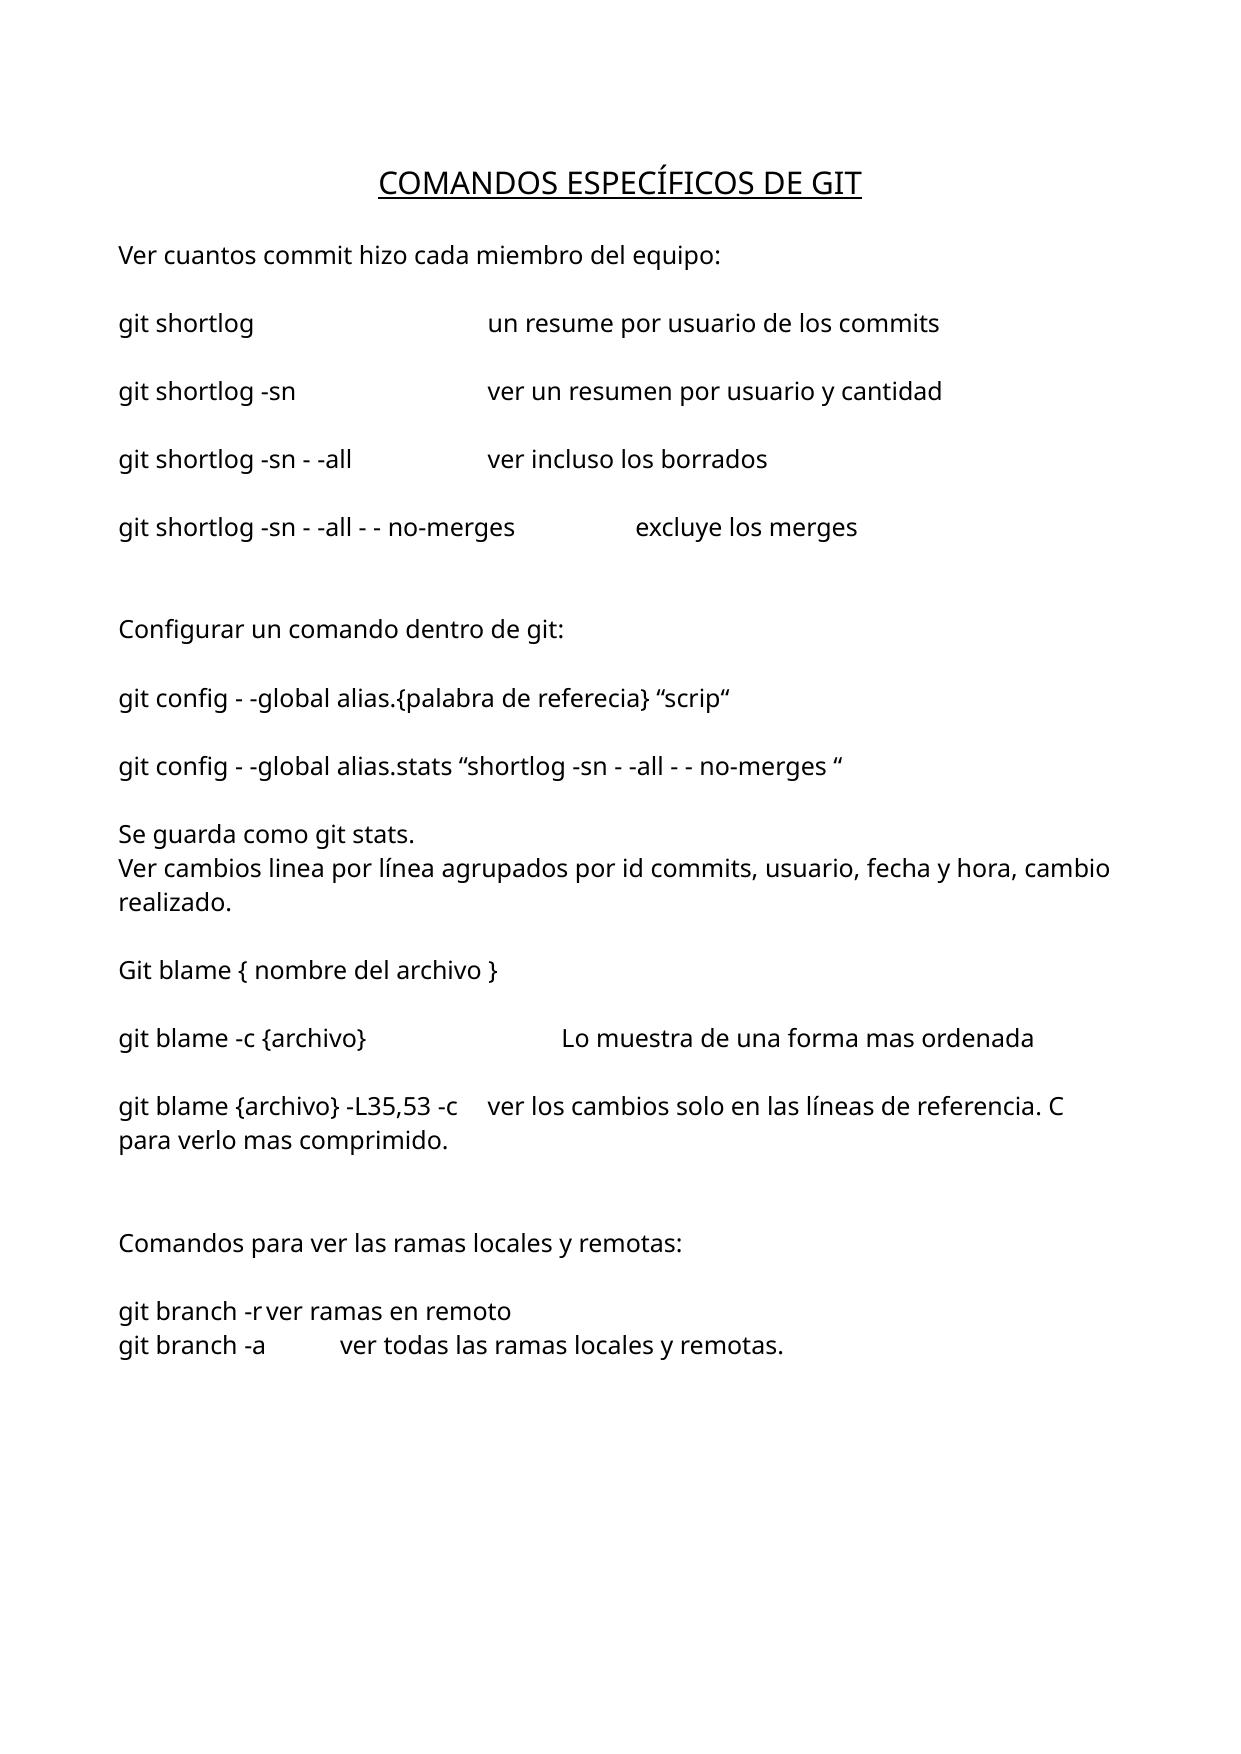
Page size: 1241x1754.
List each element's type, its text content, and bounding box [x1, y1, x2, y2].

text git blame {archivo} -L35,53 -c ver los cambios solo en las líneas de referencia. C para verlo mas comprimido. [118, 1089, 1122, 1157]
text Comandos para ver las ramas locales y remotas: [118, 1225, 1122, 1259]
text git shortlog -sn - -all ver incluso los borrados [118, 442, 1122, 476]
text git branch -a ver todas las ramas locales y remotas. [118, 1327, 1122, 1361]
text Se guarda como git stats. [118, 816, 1122, 851]
text git shortlog -sn - -all - - no-merges excluye los merges [118, 510, 1122, 544]
text Ver cambios linea por línea agrupados por id commits, usuario, fecha y hora, cambio realizado. [118, 851, 1122, 919]
text Git blame { nombre del archivo } [118, 953, 1122, 987]
text COMANDOS ESPECÍFICOS DE GIT [118, 161, 1122, 203]
text git config - -global alias.{palabra de referecia} “scrip“ [118, 680, 1122, 714]
text git config - -global alias.stats “shortlog -sn - -all - - no-merges “ [118, 748, 1122, 782]
text git branch -r ver ramas en remoto [118, 1293, 1122, 1327]
text Ver cuantos commit hizo cada miembro del equipo: [118, 237, 1122, 271]
text git shortlog -sn ver un resumen por usuario y cantidad [118, 374, 1122, 408]
text Configurar un comando dentro de git: [118, 612, 1122, 646]
text git blame -c {archivo} Lo muestra de una forma mas ordenada [118, 1021, 1122, 1055]
text git shortlog un resume por usuario de los commits [118, 306, 1122, 339]
